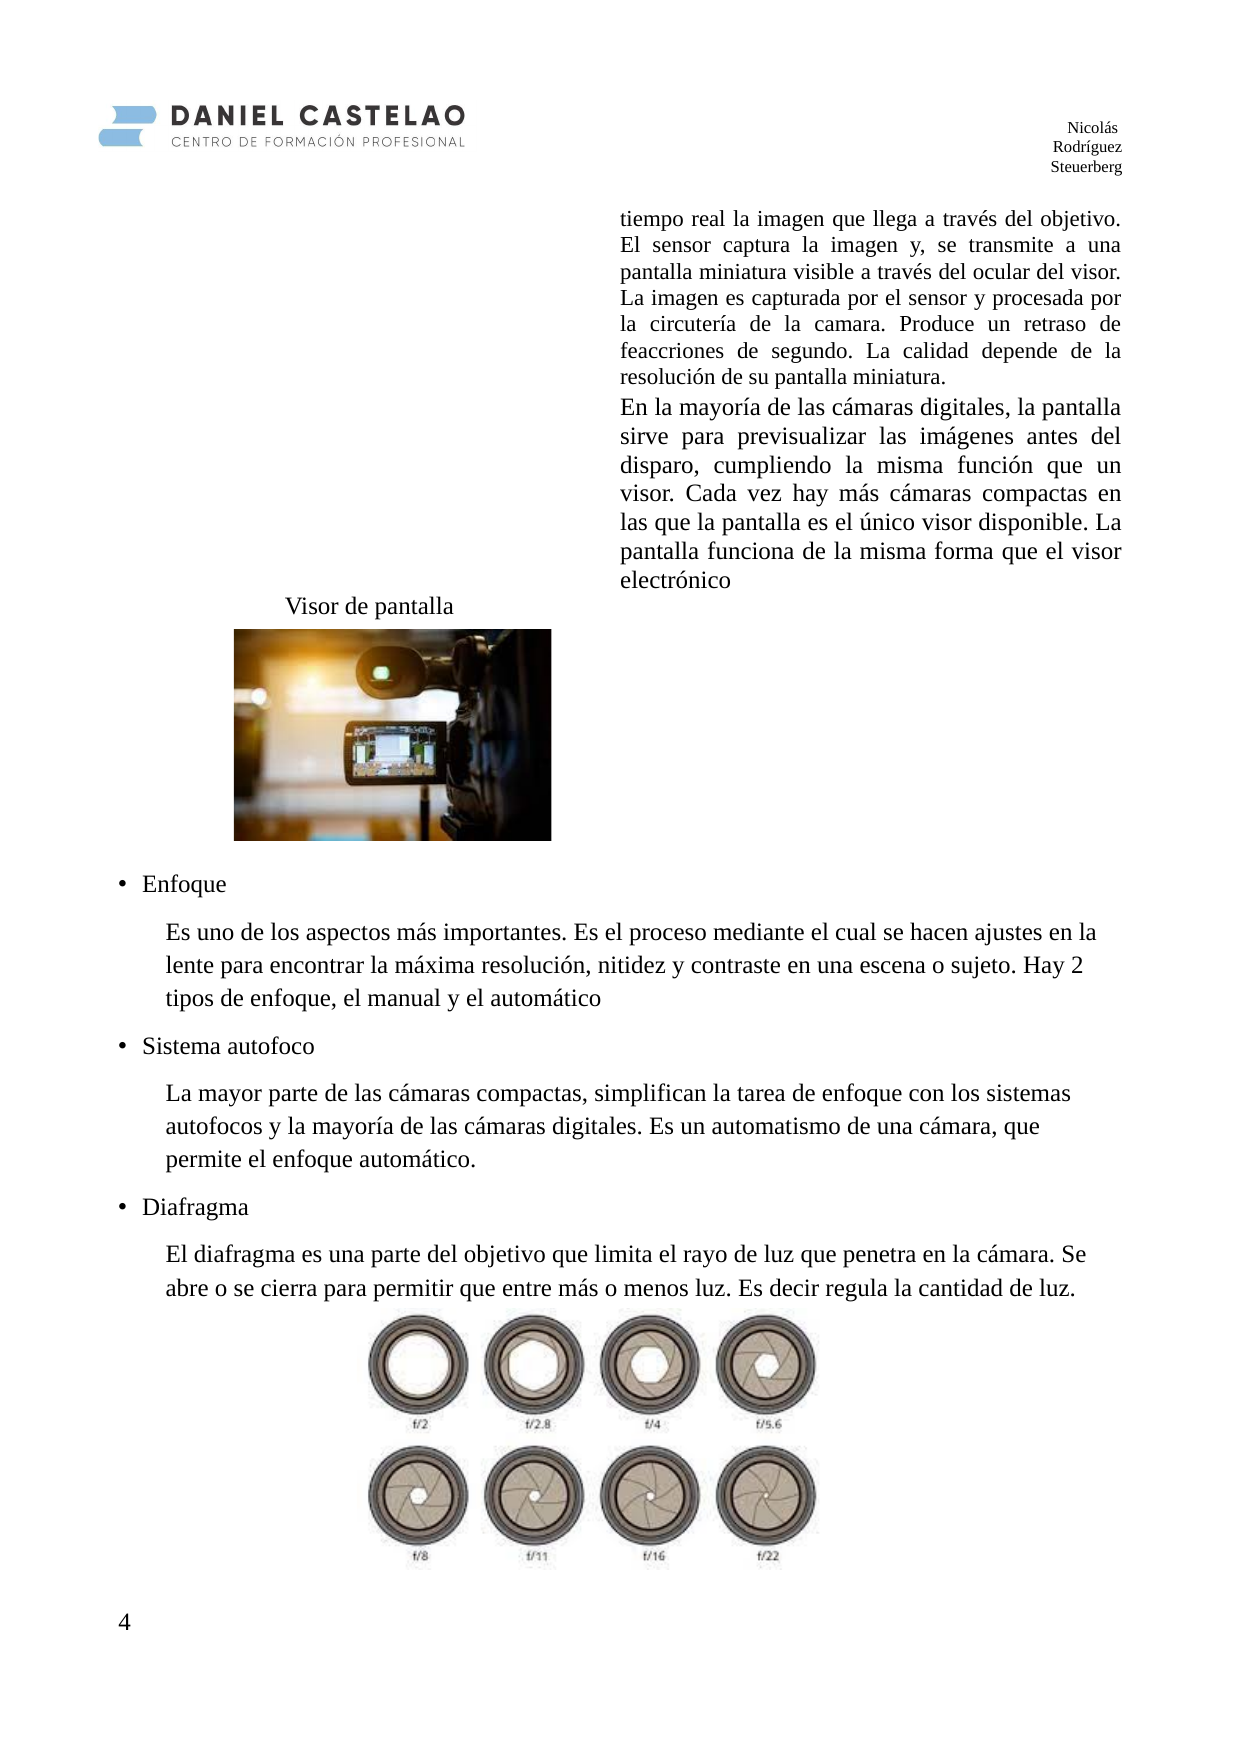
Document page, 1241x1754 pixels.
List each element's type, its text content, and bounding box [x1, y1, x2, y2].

picture [98, 100, 477, 152]
table_cell tiempo real la imagen que llega a través del objetivo. El sensor captura la imagen y, se transmite a una pantalla miniatura visible a través del ocular del visor. La imagen es capturada por el sensor y procesada por la circutería de la camara. Produce un retraso de feaccriones de segundo. La calidad depende de la resolución de su pantalla miniatura. [620, 205, 1122, 392]
list Enfoque [118, 869, 1122, 898]
table_cell Visor de pantalla [118, 392, 620, 869]
picture [233, 629, 552, 841]
list Sistema autofoco [118, 1031, 1122, 1059]
list El diafragma es una parte del objetivo que limita el rayo de luz que penetra en la cámara. Se abre o se cierra para permitir que entre más o menos luz. Es decir regula la cantidad de luz. [142, 1239, 1122, 1301]
picture [356, 1308, 829, 1570]
table_cell [118, 205, 620, 392]
table_cell En la mayoría de las cámaras digitales, la pantalla sirve para previsualizar las imágenes antes del disparo, cumpliendo la misma función que un visor. Cada vez hay más cámaras compactas en las que la pantalla es el único visor disponible. La pantalla funciona de la misma forma que el visor electrónico [620, 392, 1122, 869]
list Diafragma [118, 1192, 1122, 1221]
list La mayor parte de las cámaras compactas, simplifican la tarea de enfoque con los sistemas autofocos y la mayoría de las cámaras digitales. Es un automatismo de una cámara, que permite el enfoque automático. [142, 1078, 1122, 1173]
list Es uno de los aspectos más importantes. Es el proceso mediante el cual se hacen ajustes en la lente para encontrar la máxima resolución, nitidez y contraste en una escena o sujeto. Hay 2 tipos de enfoque, el manual y el automático [142, 917, 1122, 1012]
